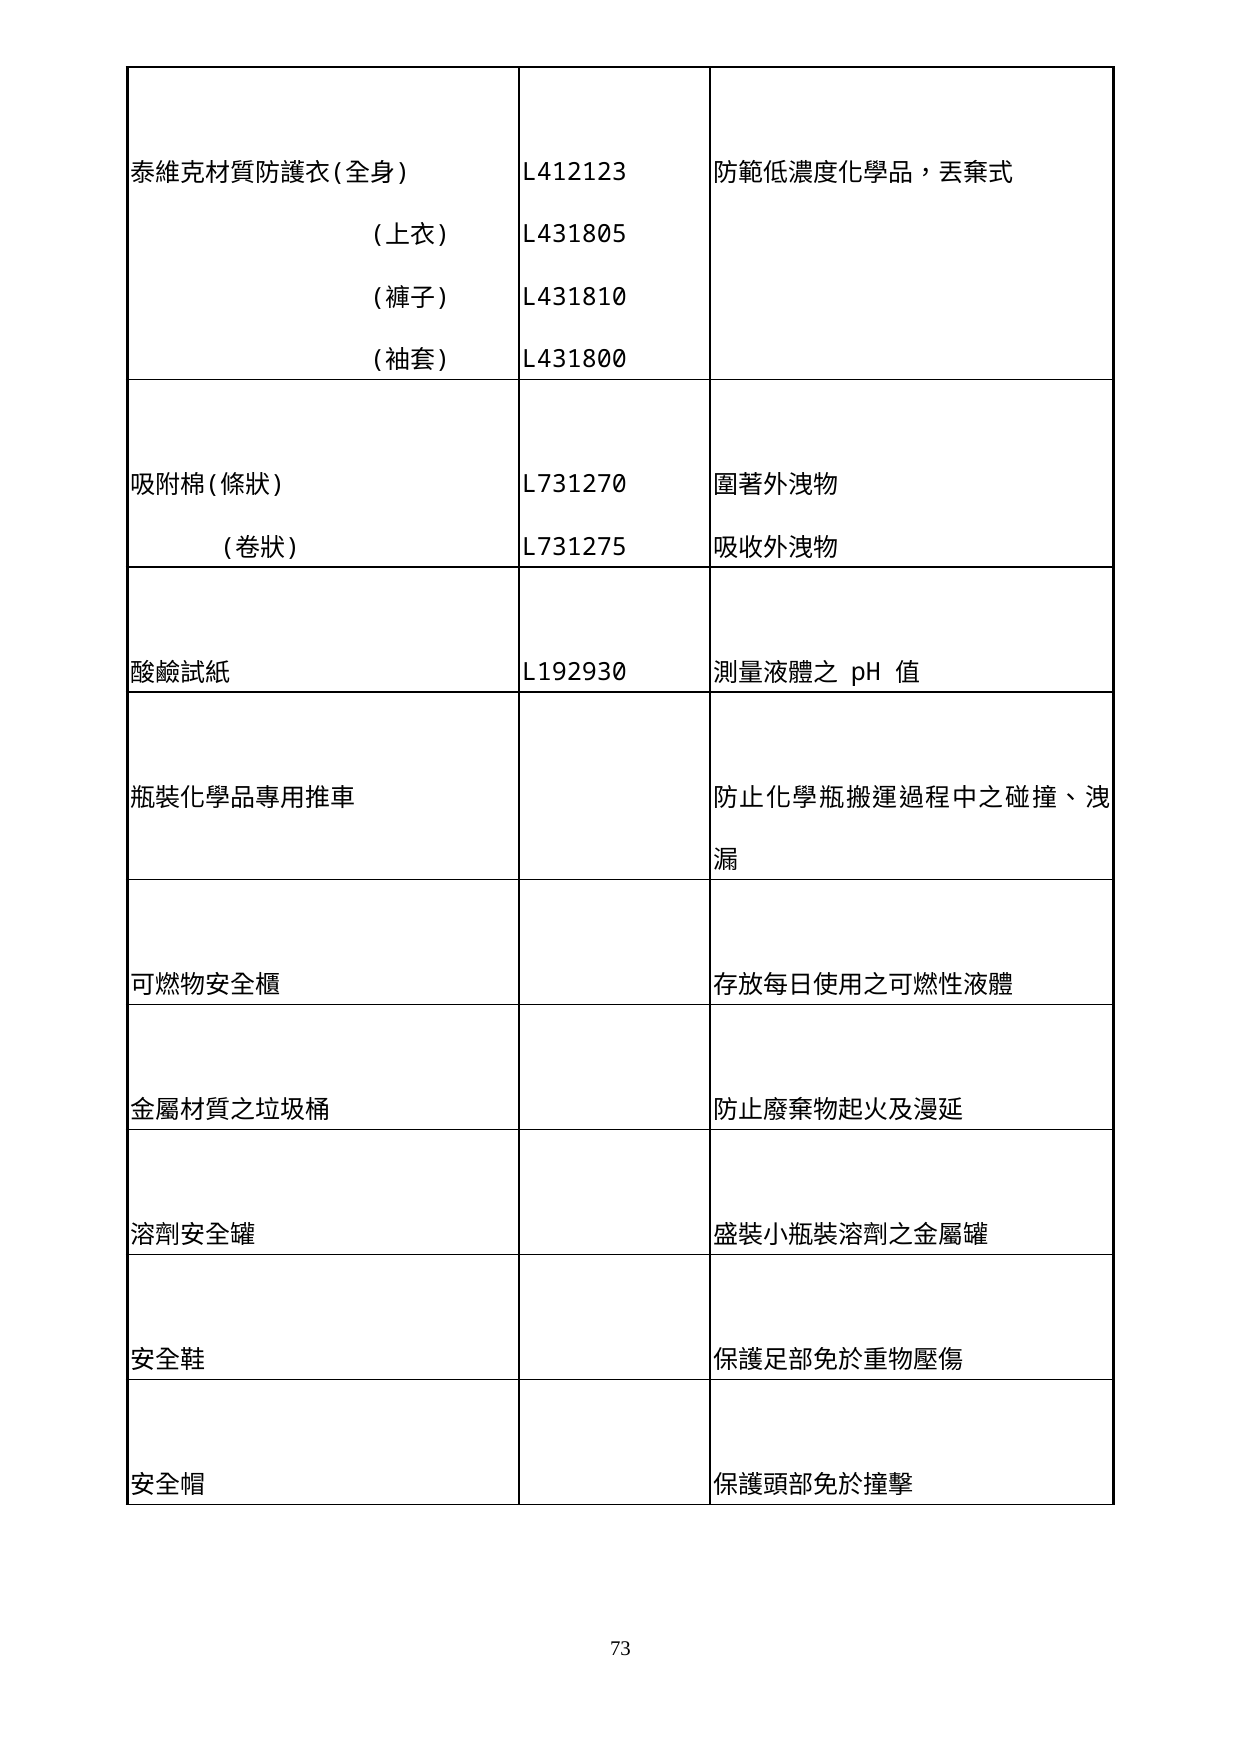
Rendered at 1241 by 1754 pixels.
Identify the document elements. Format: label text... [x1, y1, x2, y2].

table_cell 防止化學瓶搬運過程中之碰撞、洩漏 [711, 693, 1112, 879]
table_cell 保護頭部免於撞擊 [711, 1380, 1112, 1504]
table_cell 防範低濃度化學品，丟棄式 [711, 68, 1112, 379]
table_cell [520, 1380, 709, 1504]
table_cell L412123 L431805 L431810 L431800 [520, 68, 709, 379]
table_cell 盛裝小瓶裝溶劑之金屬罐 [711, 1130, 1112, 1254]
table_cell 泰維克材質防護衣(全身) (上衣) (褲子) (袖套) [129, 68, 518, 379]
table_cell [520, 1255, 709, 1379]
table_cell 溶劑安全罐 [129, 1130, 518, 1254]
table_cell 可燃物安全櫃 [129, 880, 518, 1004]
table_cell 存放每日使用之可燃性液體 [711, 880, 1112, 1004]
table_cell 安全帽 [129, 1380, 518, 1504]
table_cell 瓶裝化學品專用推車 [129, 693, 518, 879]
table_cell [520, 693, 709, 879]
table_cell L731270 L731275 [520, 380, 709, 566]
table_cell 吸附棉(條狀) (卷狀) [129, 380, 518, 566]
table_cell 保護足部免於重物壓傷 [711, 1255, 1112, 1379]
table_cell L192930 [520, 568, 709, 691]
table_cell 防止廢棄物起火及漫延 [711, 1005, 1112, 1129]
table_cell 圍著外洩物 吸收外洩物 [711, 380, 1112, 566]
table_cell [520, 1005, 709, 1129]
table_cell [520, 1130, 709, 1254]
table_cell 安全鞋 [129, 1255, 518, 1379]
table_cell 測量液體之 pH 值 [711, 568, 1112, 691]
table_cell 酸鹼試紙 [129, 568, 518, 691]
table_cell [520, 880, 709, 1004]
table_cell 金屬材質之垃圾桶 [129, 1005, 518, 1129]
